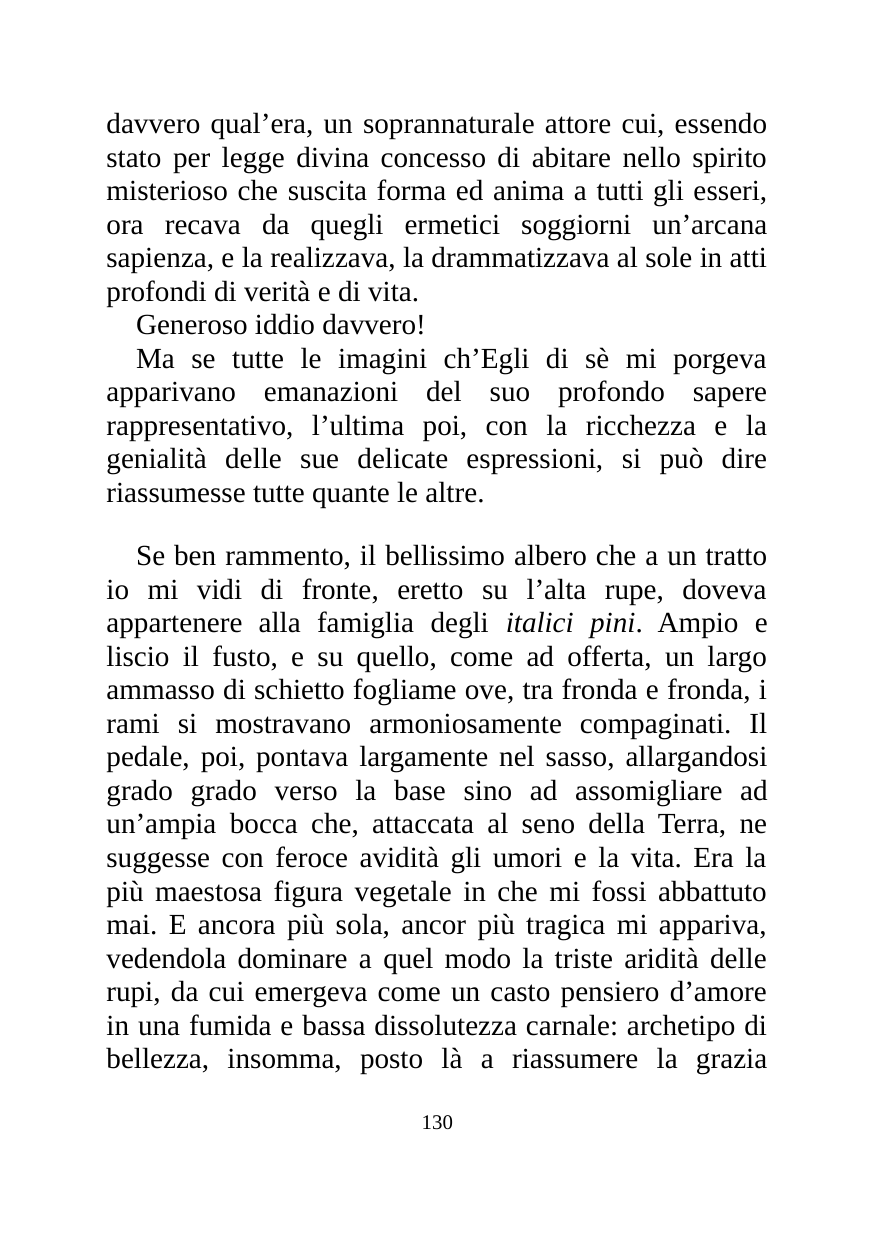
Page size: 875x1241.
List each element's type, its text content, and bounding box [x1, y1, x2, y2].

text Generoso iddio davvero! [106, 307, 768, 341]
text Se ben rammento, il bellissimo albero che a un tratto io mi vidi di fronte, eretto su l’alta rupe, doveva appartenere alla famiglia degli italici pini. Ampio e liscio il fusto, e su quello, come ad offerta, un largo ammasso di schietto fogliame ove, tra fronda e fronda, i rami si mostravano armoniosamente compaginati. Il pedale, poi, pontava largamente nel sasso, allargandosi grado grado verso la base sino ad assomigliare ad un’ampia bocca che, attaccata al seno della Terra, ne suggesse con feroce avidità gli umori e la vita. Era la più maestosa figura vegetale in che mi fossi abbattuto mai. E ancora più sola, ancor più tragica mi appariva, vedendola dominare a quel modo la triste aridità delle rupi, da cui emergeva come un casto pensiero d’amore in una fumida e bassa dissolutezza carnale: archetipo di bellezza, insomma, posto là a riassumere la grazia [106, 538, 768, 1075]
text Ma se tutte le imagini ch’Egli di sè mi porgeva apparivano emanazioni del suo profondo sapere rappresentativo, l’ultima poi, con la ricchezza e la genialità delle sue delicate espressioni, si può dire riassumesse tutte quante le altre. [106, 341, 768, 509]
text davvero qual’era, un soprannaturale attore cui, essendo stato per legge divina concesso di abitare nello spirito misterioso che suscita forma ed anima a tutti gli esseri, ora recava da quegli ermetici soggiorni un’arcana sapienza, e la realizzava, la drammatizzava al sole in atti profondi di verità e di vita. [106, 106, 768, 307]
